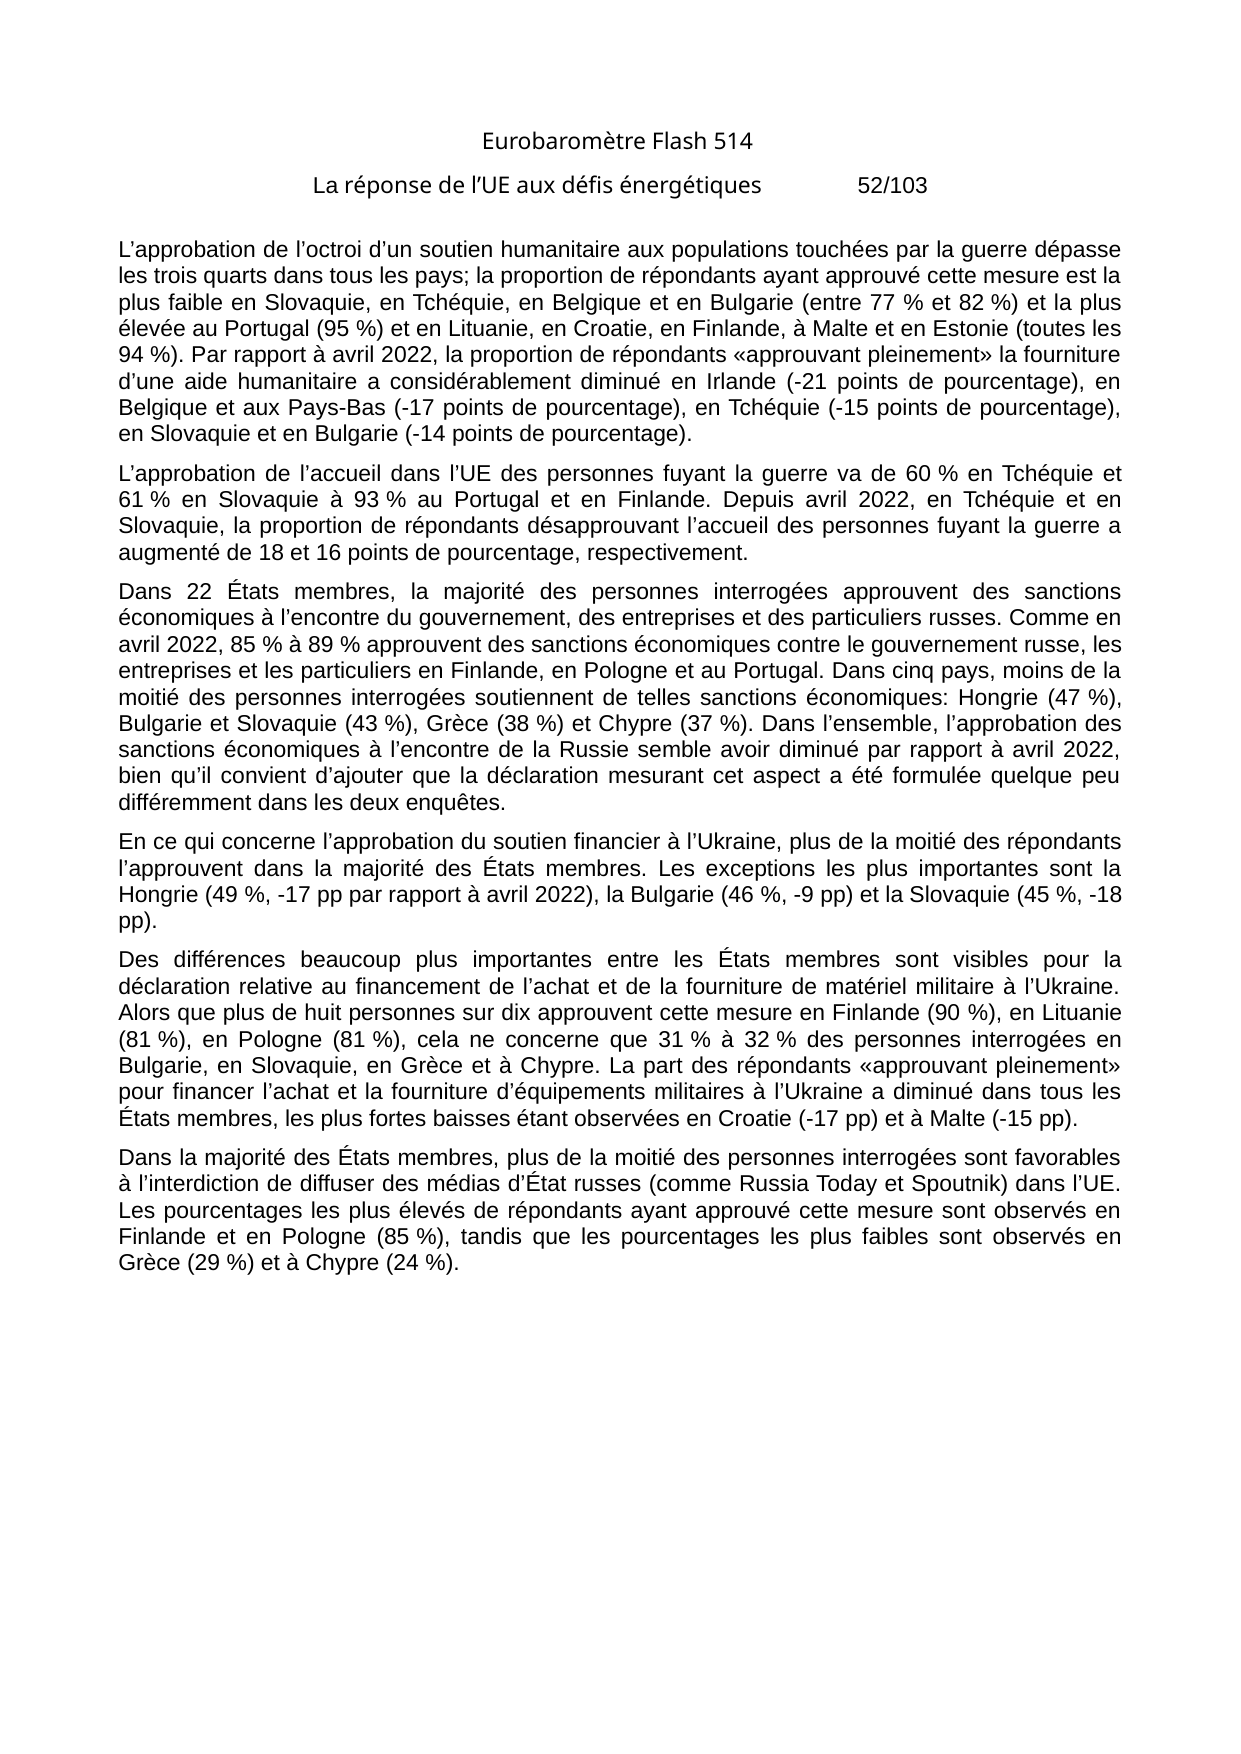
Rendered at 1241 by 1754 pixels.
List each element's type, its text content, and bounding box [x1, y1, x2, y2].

text Des différences beaucoup plus importantes entre les États membres sont visibles pour la déclaration relative au financement de l’achat et de la fourniture de matériel militaire à l’Ukraine. Alors que plus de huit personnes sur dix approuvent cette mesure en Finlande (90 %), en Lituanie (81 %), en Pologne (81 %), cela ne concerne que 31 % à 32 % des personnes interrogées en Bulgarie, en Slovaquie, en Grèce et à Chypre. La part des répondants «approuvant pleinement» pour financer l’achat et la fourniture d’équipements militaires à l’Ukraine a diminué dans tous les États membres, les plus fortes baisses étant observées en Croatie (-17 pp) et à Malte (-15 pp). [118, 946, 1122, 1131]
text Dans 22 États membres, la majorité des personnes interrogées approuvent des sanctions économiques à l’encontre du gouvernement, des entreprises et des particuliers russes. Comme en avril 2022, 85 % à 89 % approuvent des sanctions économiques contre le gouvernement russe, les entreprises et les particuliers en Finlande, en Pologne et au Portugal. Dans cinq pays, moins de la moitié des personnes interrogées soutiennent de telles sanctions économiques: Hongrie (47 %), Bulgarie et Slovaquie (43 %), Grèce (38 %) et Chypre (37 %). Dans l’ensemble, l’approbation des sanctions économiques à l’encontre de la Russie semble avoir diminué par rapport à avril 2022, bien qu’il convient d’ajouter que la déclaration mesurant cet aspect a été formulée quelque peu différemment dans les deux enquêtes. [118, 578, 1122, 815]
text L’approbation de l’accueil dans l’UE des personnes fuyant la guerre va de 60 % en Tchéquie et 61 % en Slovaquie à 93 % au Portugal et en Finlande. Depuis avril 2022, en Tchéquie et en Slovaquie, la proportion de répondants désapprouvant l’accueil des personnes fuyant la guerre a augmenté de 18 et 16 points de pourcentage, respectivement. [118, 460, 1122, 565]
text Dans la majorité des États membres, plus de la moitié des personnes interrogées sont favorables à l’interdiction de diffuser des médias d’État russes (comme Russia Today et Spoutnik) dans l’UE. Les pourcentages les plus élevés de répondants ayant approuvé cette mesure sont observés en Finlande et en Pologne (85 %), tandis que les pourcentages les plus faibles sont observés en Grèce (29 %) et à Chypre (24 %). [118, 1144, 1122, 1276]
text L’approbation de l’octroi d’un soutien humanitaire aux populations touchées par la guerre dépasse les trois quarts dans tous les pays; la proportion de répondants ayant approuvé cette mesure est la plus faible en Slovaquie, en Tchéquie, en Belgique et en Bulgarie (entre 77 % et 82 %) et la plus élevée au Portugal (95 %) et en Lituanie, en Croatie, en Finlande, à Malte et en Estonie (toutes les 94 %). Par rapport à avril 2022, la proportion de répondants «approuvant pleinement» la fourniture d’une aide humanitaire a considérablement diminué en Irlande (-21 points de pourcentage), en Belgique et aux Pays-Bas (-17 points de pourcentage), en Tchéquie (-15 points de pourcentage), en Slovaquie et en Bulgarie (-14 points de pourcentage). [118, 236, 1122, 447]
text En ce qui concerne l’approbation du soutien financier à l’Ukraine, plus de la moitié des répondants l’approuvent dans la majorité des États membres. Les exceptions les plus importantes sont la Hongrie (49 %, -17 pp par rapport à avril 2022), la Bulgarie (46 %, -9 pp) et la Slovaquie (45 %, -18 pp). [118, 828, 1122, 933]
